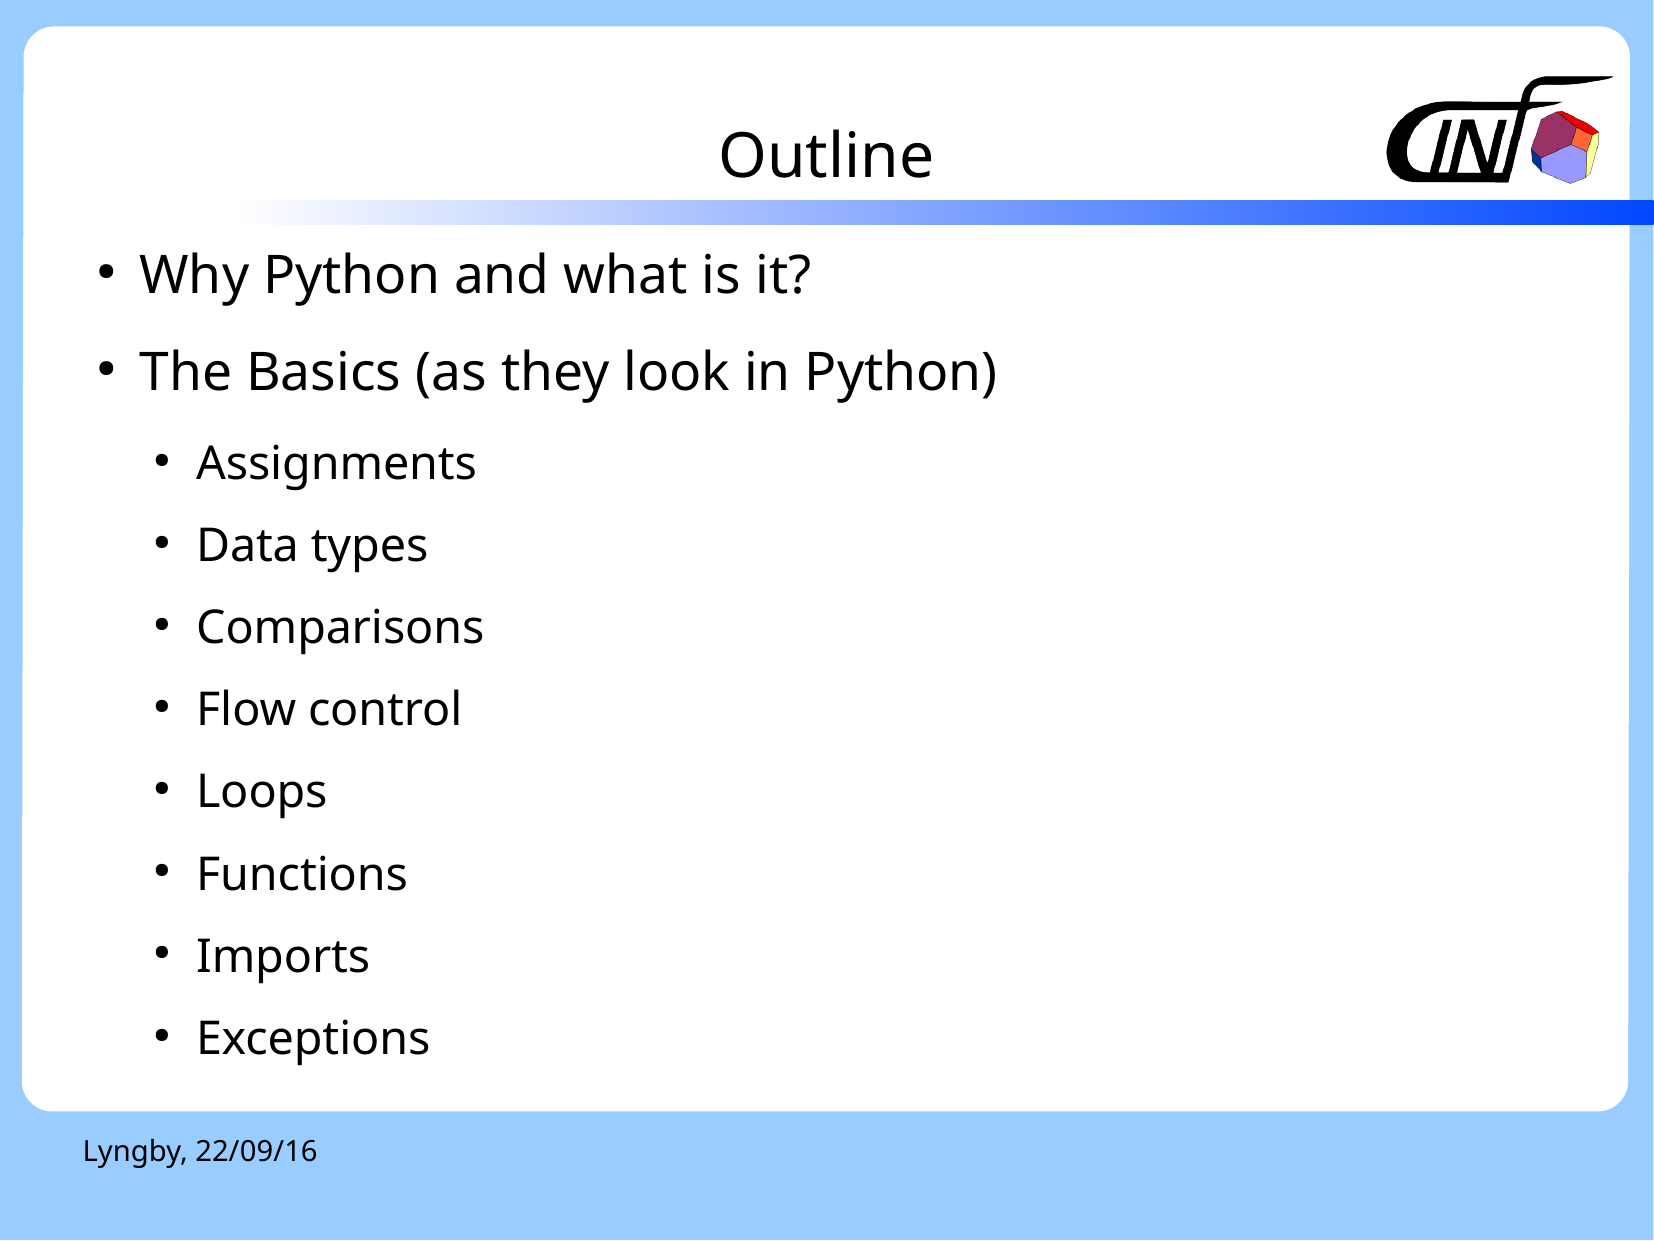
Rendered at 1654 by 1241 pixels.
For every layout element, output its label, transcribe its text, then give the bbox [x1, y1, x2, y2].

list Why Python and what is it? The Basics (as they look in Python) Assignments Data types Comparisons Flow control Loops Functions Imports Exceptions [82, 236, 1571, 1075]
picture [1571, 76, 1613, 184]
title Outline [82, 49, 1571, 236]
